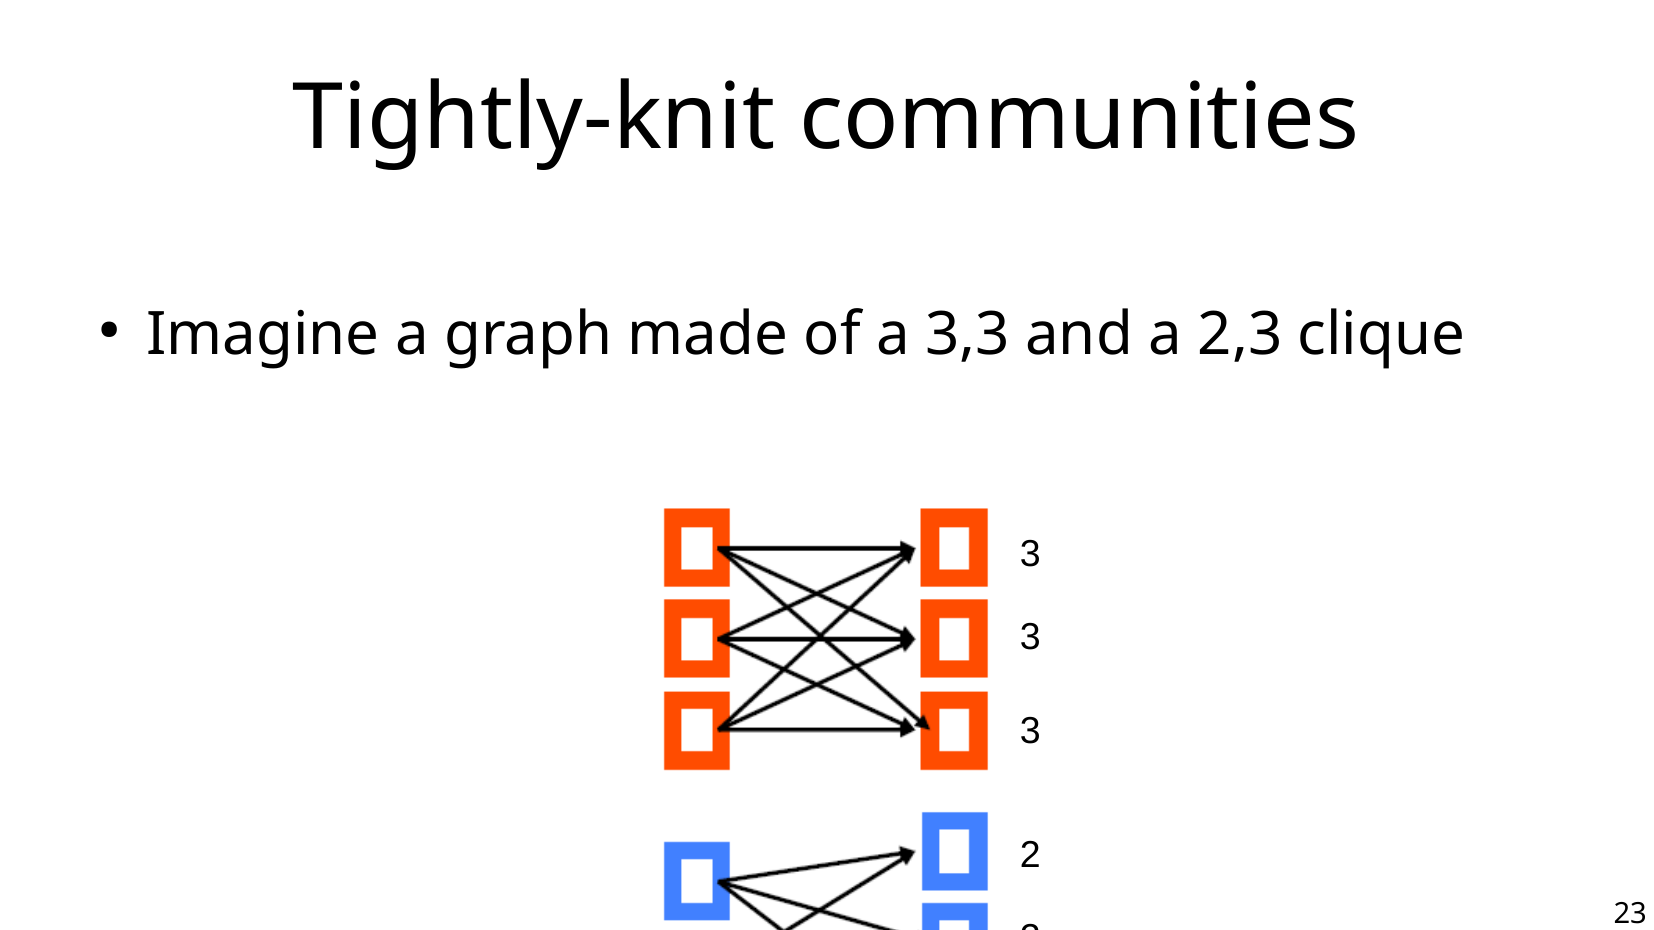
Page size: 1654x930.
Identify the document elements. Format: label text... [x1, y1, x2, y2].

title Tightly-knit communities [82, 49, 1571, 257]
picture [630, 479, 1006, 930]
text_box 2 [1005, 908, 1056, 930]
list Imagine a graph made of a 3,3 and a 2,3 clique [82, 290, 1571, 391]
text_box 3 [1005, 607, 1056, 665]
text_box 2 [1005, 826, 1056, 883]
text_box 3 [1005, 525, 1056, 582]
text_box 3 [1005, 702, 1056, 759]
